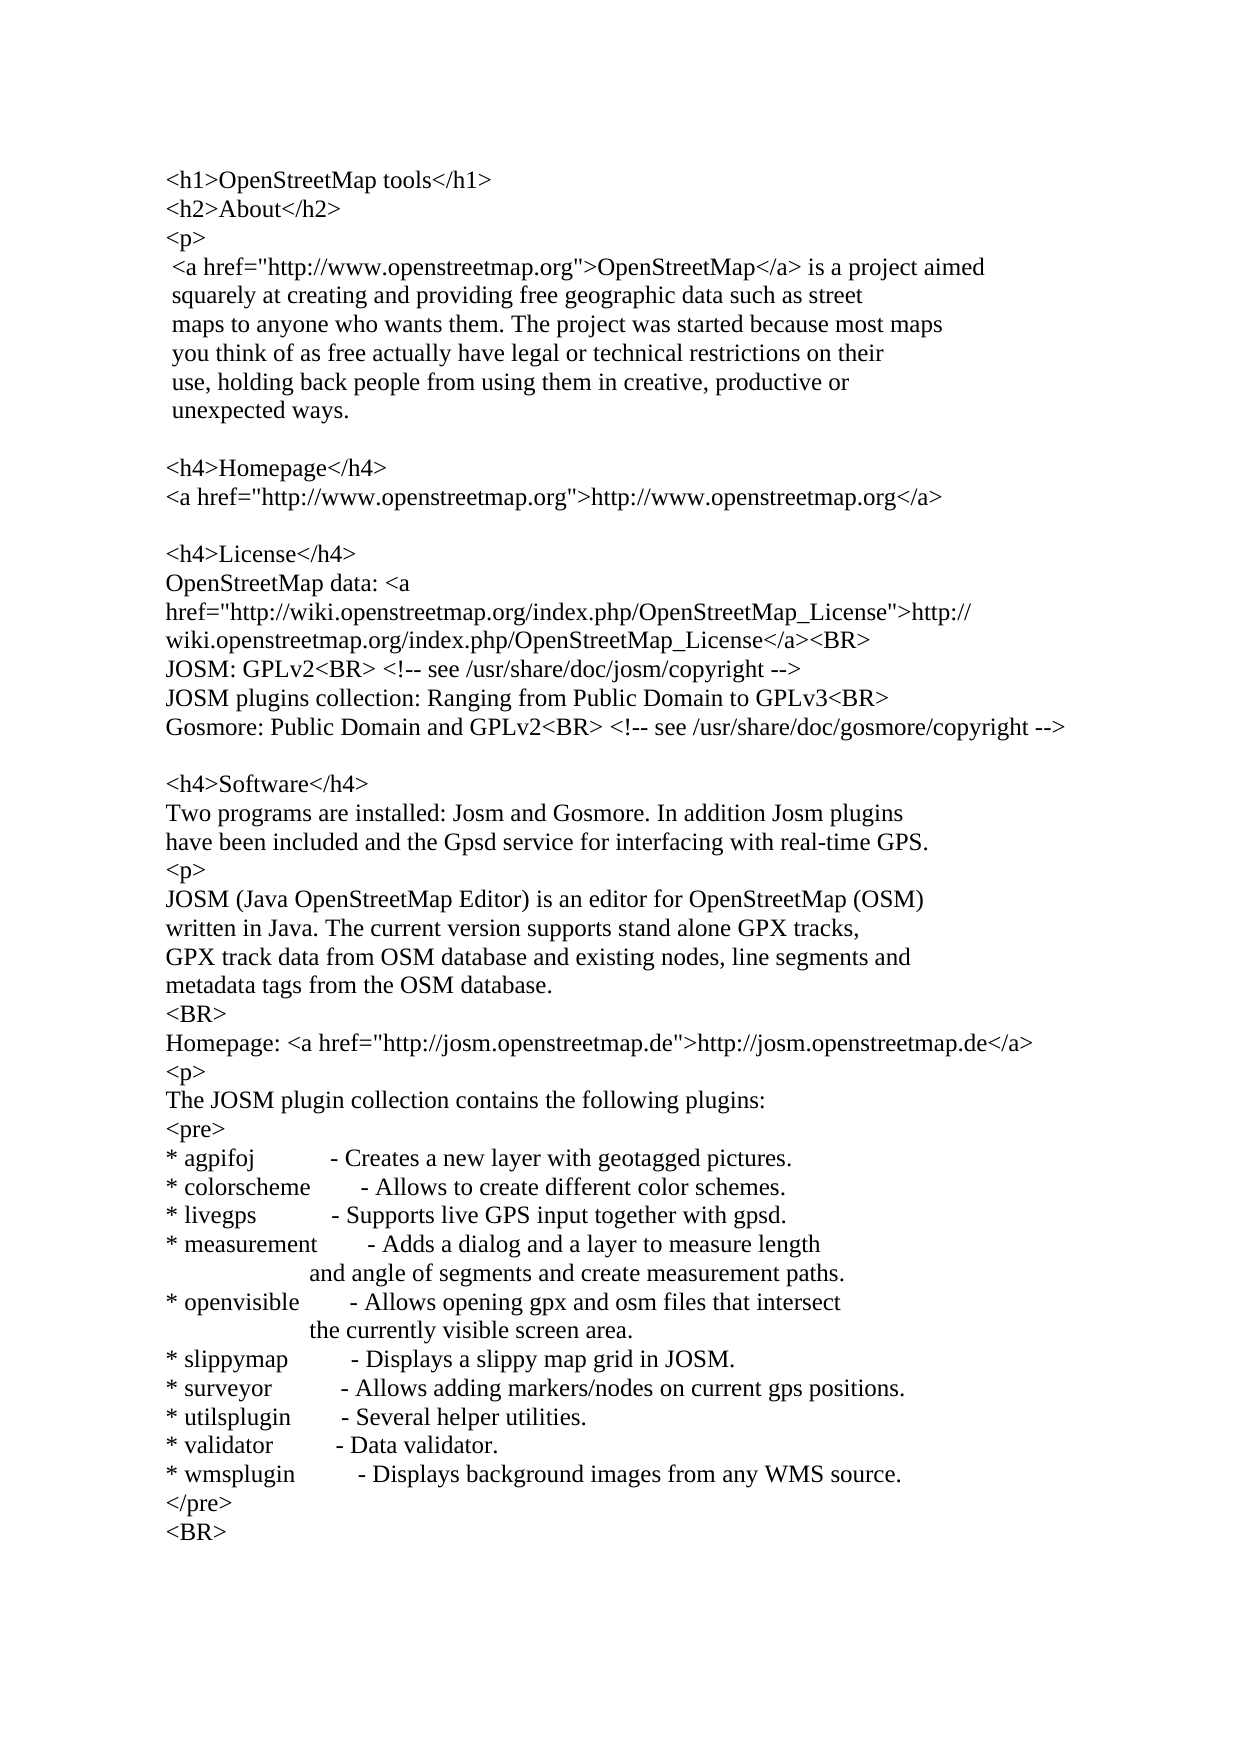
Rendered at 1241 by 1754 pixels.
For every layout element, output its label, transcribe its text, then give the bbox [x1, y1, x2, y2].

text <BR> [165, 1517, 1075, 1545]
text * wmsplugin - Displays background images from any WMS source. [165, 1459, 1075, 1488]
text <h4>Software</h4> [165, 769, 1075, 798]
text you think of as free actually have legal or technical restrictions on their [165, 338, 1075, 367]
text squarely at creating and providing free geographic data such as street [165, 280, 1075, 309]
text The JOSM plugin collection contains the following plugins: [165, 1085, 1075, 1114]
text <h1>OpenStreetMap tools</h1> [165, 165, 1075, 194]
text * surveyor - Allows adding markers/nodes on current gps positions. [165, 1373, 1075, 1402]
text <h2>About</h2> [165, 194, 1075, 223]
text Homepage: <a href="http://josm.openstreetmap.de">http://josm.openstreetmap.de</a> [165, 1028, 1075, 1057]
text <h4>License</h4> [165, 539, 1075, 568]
text Two programs are installed: Josm and Gosmore. In addition Josm plugins [165, 798, 1075, 827]
text <p> [165, 223, 1075, 252]
text the currently visible screen area. [165, 1315, 1075, 1344]
text </pre> [165, 1488, 1075, 1517]
text * slippymap - Displays a slippy map grid in JOSM. [165, 1344, 1075, 1373]
text <a href="http://www.openstreetmap.org">http://www.openstreetmap.org</a> [165, 482, 1075, 510]
text Gosmore: Public Domain and GPLv2<BR> <!-- see /usr/share/doc/gosmore/copyright --> [165, 712, 1075, 740]
text written in Java. The current version supports stand alone GPX tracks, [165, 913, 1075, 942]
text metadata tags from the OSM database. [165, 970, 1075, 999]
text <BR> [165, 999, 1075, 1028]
text * utilsplugin - Several helper utilities. [165, 1402, 1075, 1430]
text * openvisible - Allows opening gpx and osm files that intersect [165, 1287, 1075, 1315]
text JOSM: GPLv2<BR> <!-- see /usr/share/doc/josm/copyright --> [165, 654, 1075, 683]
text maps to anyone who wants them. The project was started because most maps [165, 309, 1075, 338]
text use, holding back people from using them in creative, productive or [165, 367, 1075, 395]
text JOSM (Java OpenStreetMap Editor) is an editor for OpenStreetMap (OSM) [165, 884, 1075, 913]
text and angle of segments and create measurement paths. [165, 1258, 1075, 1287]
text * colorscheme - Allows to create different color schemes. [165, 1172, 1075, 1200]
text <a href="http://www.openstreetmap.org">OpenStreetMap</a> is a project aimed [165, 252, 1075, 280]
text * validator - Data validator. [165, 1430, 1075, 1459]
text <p> [165, 1057, 1075, 1085]
text OpenStreetMap data: <a href="http://wiki.openstreetmap.org/index.php/OpenStreetMap_License">http://wiki.openstreetmap.org/index.php/OpenStreetMap_License</a><BR> [165, 568, 1075, 654]
text unexpected ways. [165, 395, 1075, 424]
text <p> [165, 855, 1075, 884]
text <h4>Homepage</h4> [165, 453, 1075, 482]
text <pre> [165, 1114, 1075, 1143]
text * measurement - Adds a dialog and a layer to measure length [165, 1229, 1075, 1258]
text * agpifoj - Creates a new layer with geotagged pictures. [165, 1143, 1075, 1172]
text JOSM plugins collection: Ranging from Public Domain to GPLv3<BR> [165, 683, 1075, 712]
text have been included and the Gpsd service for interfacing with real-time GPS. [165, 827, 1075, 855]
text GPX track data from OSM database and existing nodes, line segments and [165, 942, 1075, 970]
text * livegps - Supports live GPS input together with gpsd. [165, 1200, 1075, 1229]
